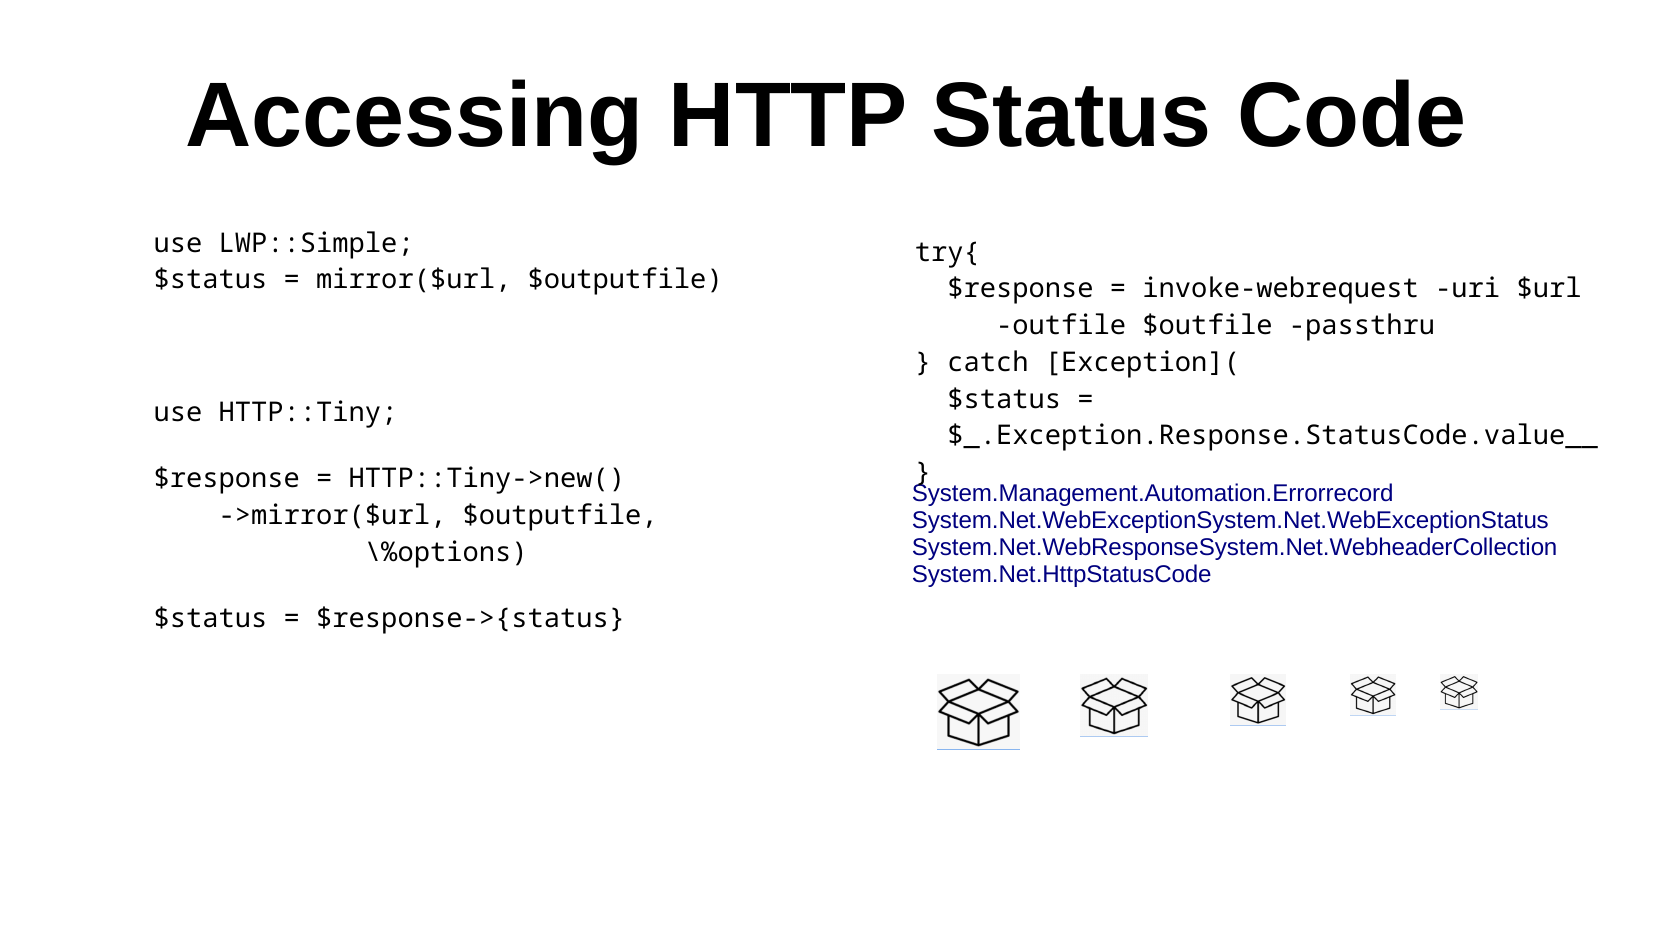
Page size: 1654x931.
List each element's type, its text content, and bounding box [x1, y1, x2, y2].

title Accessing HTTP Status Code [82, 37, 1571, 193]
text_box try{ $response = invoke-webrequest -uri $url -outfile $outfile -passthru } catch [Exception]( $status = $_.Exception.Response.StatusCode.value__ } [900, 225, 1651, 459]
list use LWP::Simple; $status = mirror($url, $outputfile) use HTTP::Tiny; $response = HTTP::Tiny->new() ->mirror($url, $outputfile, \%options) $status = $response->{status} [82, 223, 809, 638]
picture [1440, 674, 1478, 710]
list System.Management.Automation.Errorrecord System.Net.WebExceptionSystem.Net.WebExceptionStatusSystem.Net.WebResponseSystem.Net.WebheaderCollectionSystem.Net.HttpStatusCode [848, 480, 1576, 676]
picture [1350, 674, 1396, 716]
picture [937, 674, 1020, 751]
picture [1230, 674, 1286, 727]
picture [1080, 674, 1148, 737]
